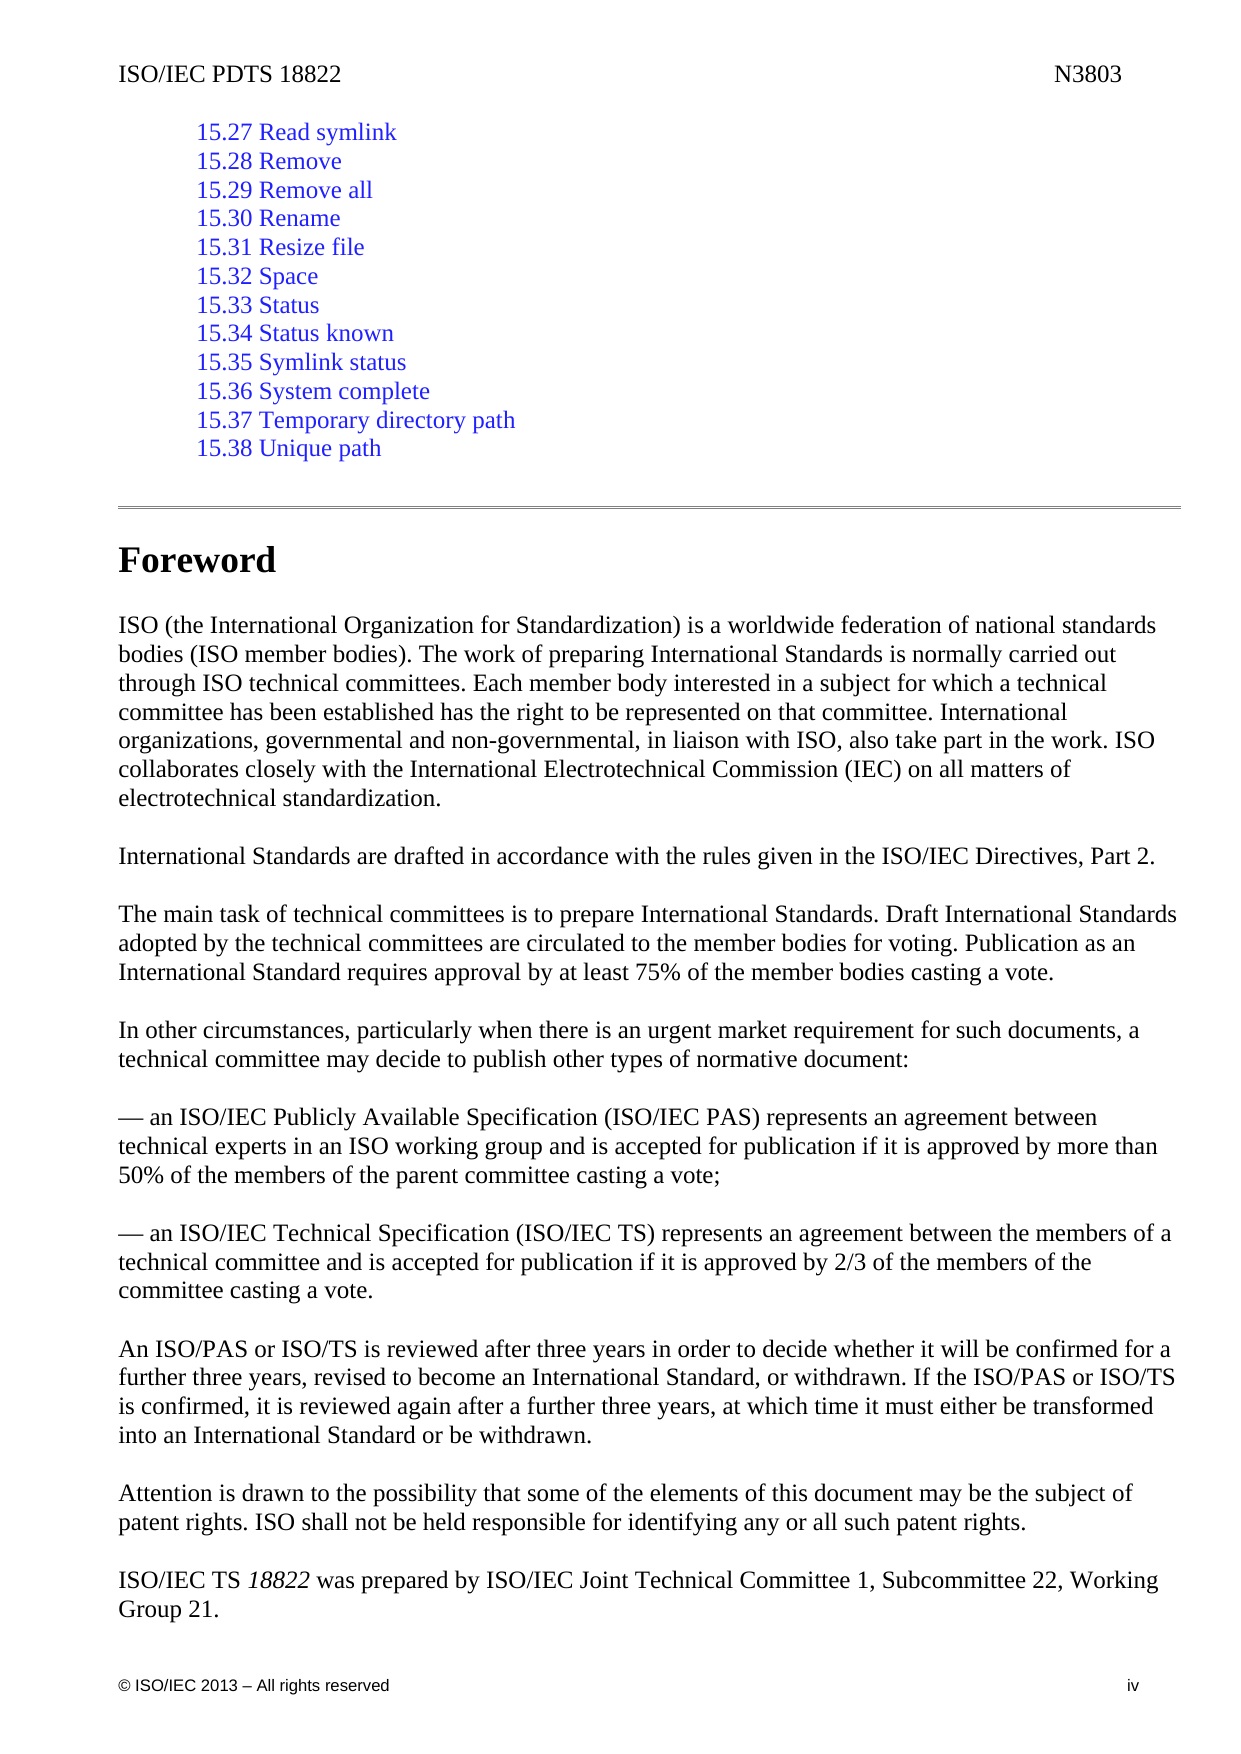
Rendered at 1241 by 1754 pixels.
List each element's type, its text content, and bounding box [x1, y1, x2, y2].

text International Standards are drafted in accordance with the rules given in the ISO/IEC Directives, Part 2. [118, 841, 1181, 870]
text In other circumstances, particularly when there is an urgent market requirement for such documents, a technical committee may decide to publish other types of normative document: [118, 1015, 1181, 1073]
subtitle Foreword [118, 538, 1181, 581]
text 15.27 Read symlink 15.28 Remove 15.29 Remove all 15.30 Rename 15.31 Resize file 15.32 Space 15.33 Status 15.34 Status known 15.35 Symlink status 15.36 System complete 15.37 Temporary directory path 15.38 Unique path [177, 117, 1122, 462]
text — an ISO/IEC Technical Specification (ISO/IEC TS) represents an agreement between the members of a technical committee and is accepted for publication if it is approved by 2/3 of the members of the committee casting a vote. [118, 1218, 1181, 1304]
text The main task of technical committees is to prepare International Standards. Draft International Standards adopted by the technical committees are circulated to the member bodies for voting. Publication as an International Standard requires approval by at least 75% of the member bodies casting a vote. [118, 899, 1181, 986]
text — an ISO/IEC Publicly Available Specification (ISO/IEC PAS) represents an agreement between technical experts in an ISO working group and is accepted for publication if it is approved by more than 50% of the members of the parent committee casting a vote; [118, 1102, 1181, 1188]
text ISO (the International Organization for Standardization) is a worldwide federation of national standards bodies (ISO member bodies). The work of preparing International Standards is normally carried out through ISO technical committees. Each member body interested in a subject for which a technical committee has been established has the right to be represented on that committee. International organizations, governmental and non-governmental, in liaison with ISO, also take part in the work. ISO collaborates closely with the International Electrotechnical Commission (IEC) on all matters of electrotechnical standardization. [118, 611, 1181, 812]
text Attention is drawn to the possibility that some of the elements of this document may be the subject of patent rights. ISO shall not be held responsible for identifying any or all such patent rights. [118, 1478, 1181, 1536]
text An ISO/PAS or ISO/TS is reviewed after three years in order to decide whether it will be confirmed for a further three years, revised to become an International Standard, or withdrawn. If the ISO/PAS or ISO/TS is confirmed, it is reviewed again after a further three years, at which time it must either be transformed into an International Standard or be withdrawn. [118, 1334, 1181, 1449]
text ISO/IEC TS 18822 was prepared by ISO/IEC Joint Technical Committee 1, Subcommittee 22, Working Group 21. [118, 1565, 1181, 1623]
